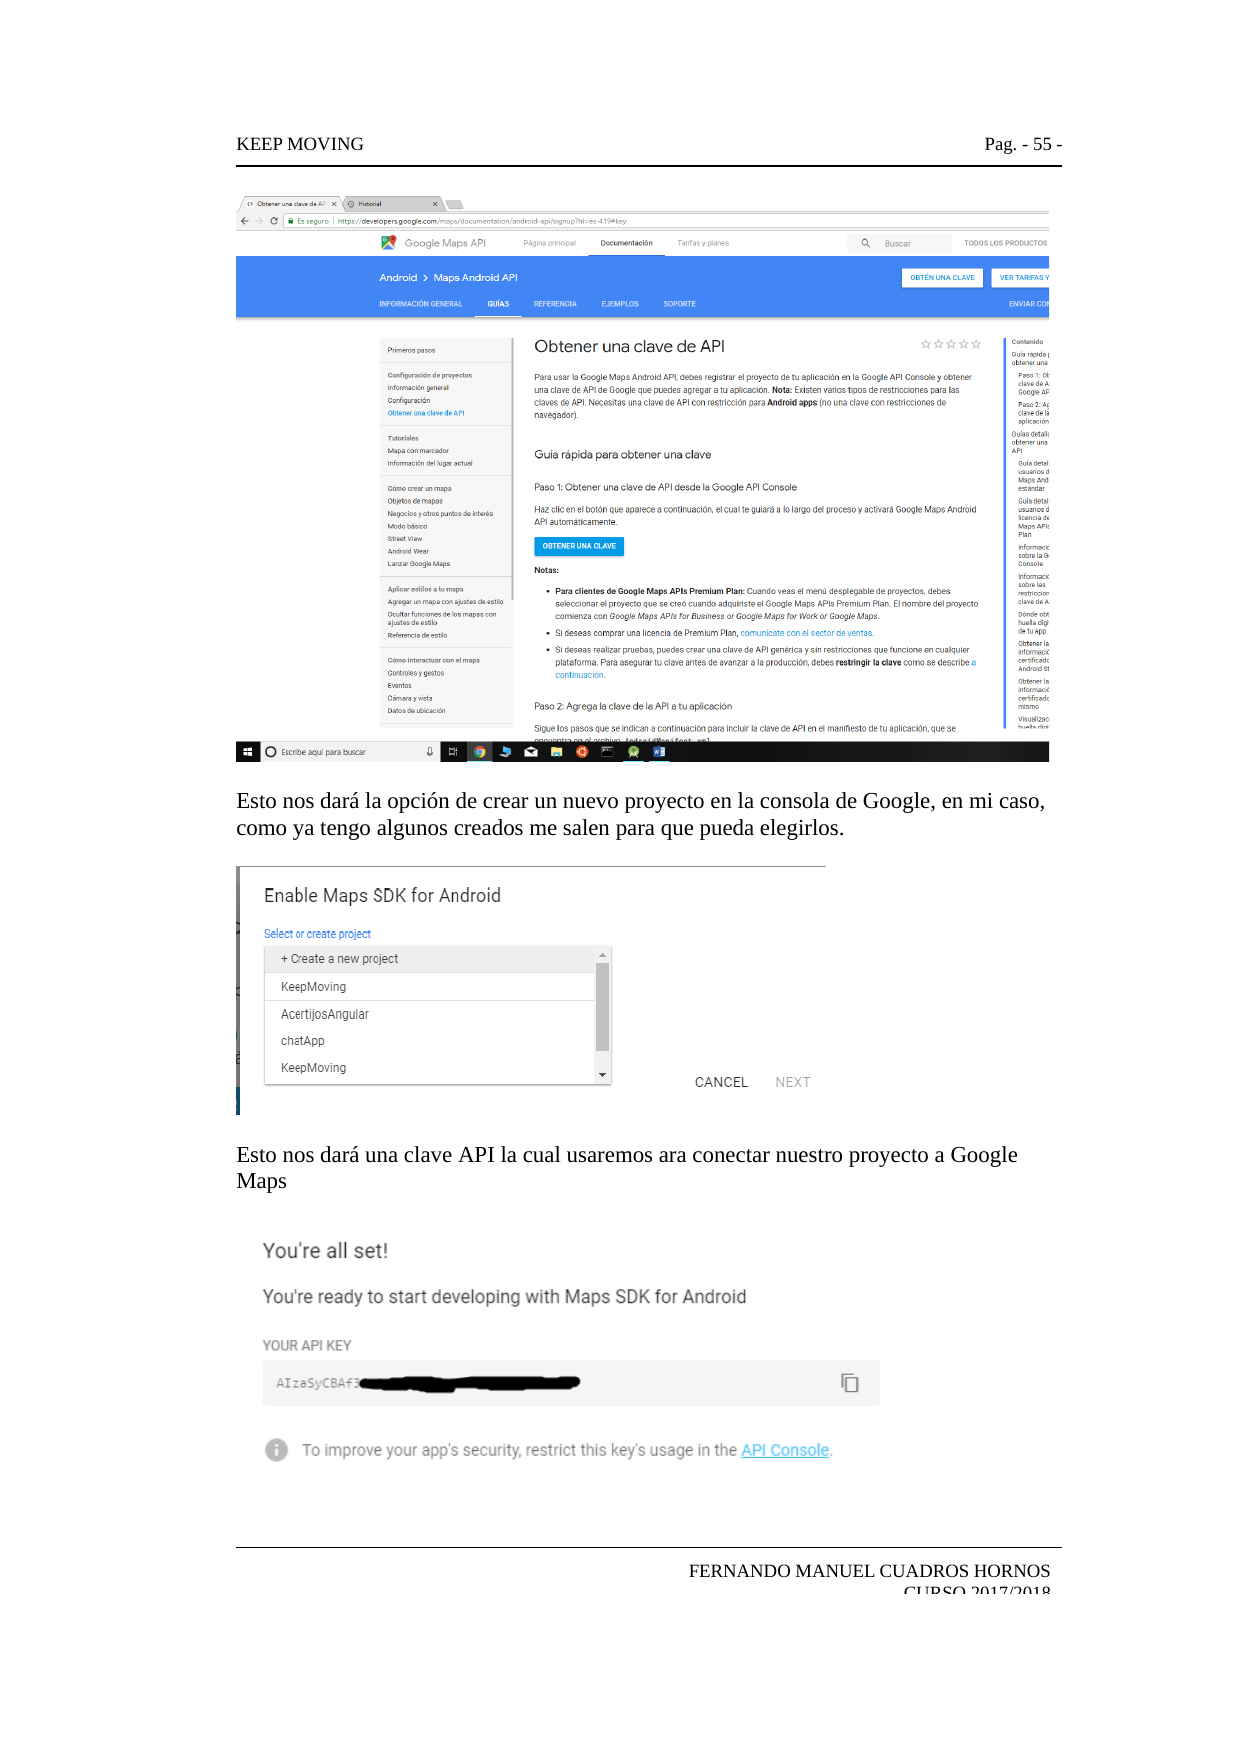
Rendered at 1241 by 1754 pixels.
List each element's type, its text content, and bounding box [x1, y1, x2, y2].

text Esto nos dará la opción de crear un nuevo proyecto en la consola de Google, en mi caso, como ya tengo algunos creados me salen para que pueda elegirlos. [236, 788, 1062, 840]
picture [340, 866, 714, 1115]
picture [236, 196, 1050, 762]
picture [236, 1220, 884, 1505]
text Esto nos dará una clave API la cual usaremos ara conectar nuestro proyecto a Google Maps [236, 1141, 1062, 1194]
